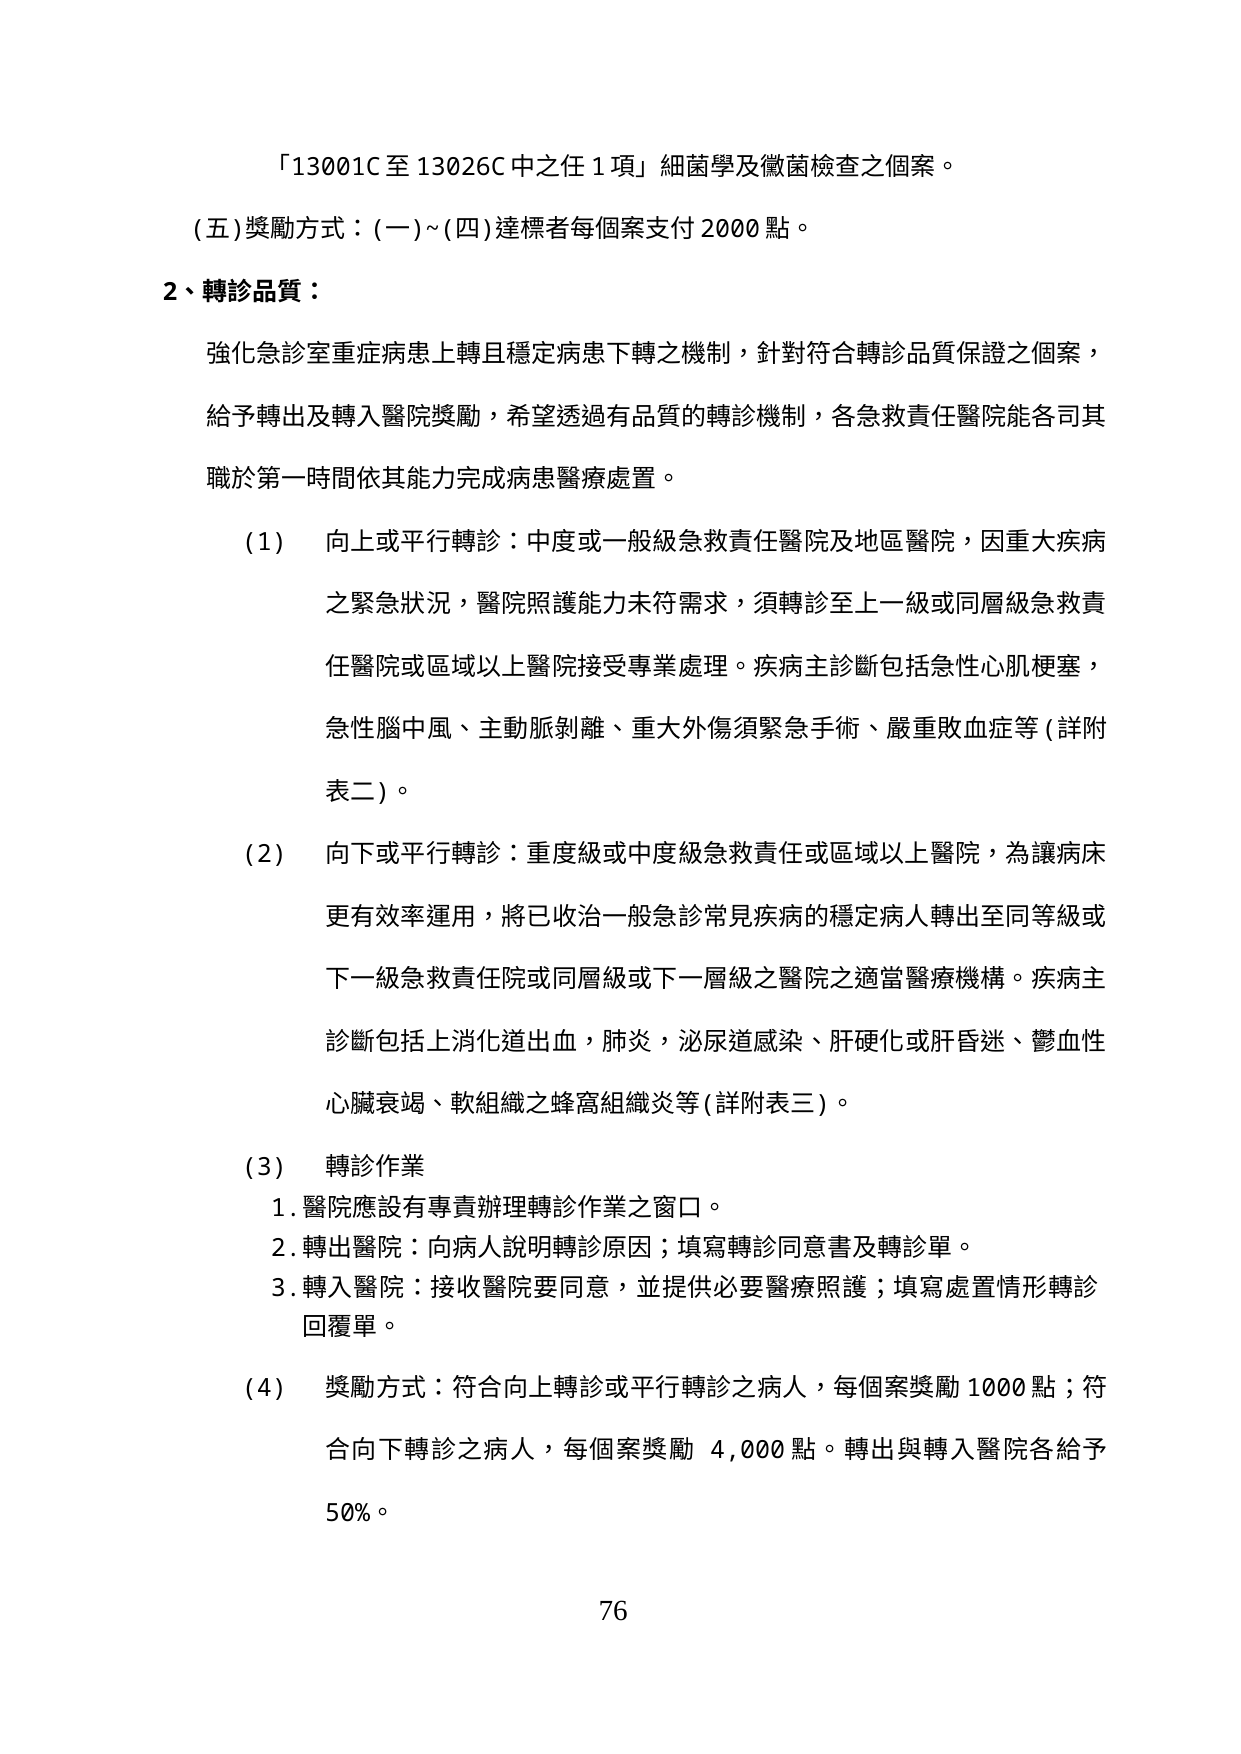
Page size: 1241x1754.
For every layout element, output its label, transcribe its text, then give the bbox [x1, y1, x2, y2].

list 獎勵方式：符合向上轉診或平行轉診之病人，每個案獎勵1000點；符合向下轉診之病人，每個案獎勵 4,000點。轉出與轉入醫院各給予50%。 [287, 1343, 1107, 1531]
list 向上或平行轉診：中度或一般級急救責任醫院及地區醫院，因重大疾病之緊急狀況，醫院照護能力未符需求，須轉診至上一級或同層級急救責任醫院或區域以上醫院接受專業處理。疾病主診斷包括急性心肌梗塞，急性腦中風、主動脈剝離、重大外傷須緊急手術、嚴重敗血症等(詳附表二)。 [287, 498, 1107, 810]
text 「13001C至13026C中之任1項」細菌學及黴菌檢查之個案。 [207, 123, 1107, 185]
list 轉入醫院：接收醫院要同意，並提供必要醫療照護；填寫處置情形轉診回覆單。 [271, 1264, 1102, 1343]
list 轉出醫院：向病人說明轉診原因；填寫轉診同意書及轉診單。 [271, 1225, 1102, 1264]
text 強化急診室重症病患上轉且穩定病患下轉之機制，針對符合轉診品質保證之個案，給予轉出及轉入醫院獎勵，希望透過有品質的轉診機制，各急救責任醫院能各司其職於第一時間依其能力完成病患醫療處置。 [207, 310, 1107, 498]
list 轉診品質： [162, 248, 1107, 310]
text (五)獎勵方式：(一)~(四)達標者每個案支付2000點。 [176, 185, 1107, 248]
list 醫院應設有專責辦理轉診作業之窗口。 [271, 1185, 1102, 1225]
list 向下或平行轉診：重度級或中度級急救責任或區域以上醫院，為讓病床更有效率運用，將已收治一般急診常見疾病的穩定病人轉出至同等級或下一級急救責任院或同層級或下一層級之醫院之適當醫療機構。疾病主診斷包括上消化道出血，肺炎，泌尿道感染、肝硬化或肝昏迷、鬱血性心臟衰竭、軟組織之蜂窩組織炎等(詳附表三)。 [287, 810, 1107, 1123]
list 轉診作業 [287, 1123, 1107, 1185]
